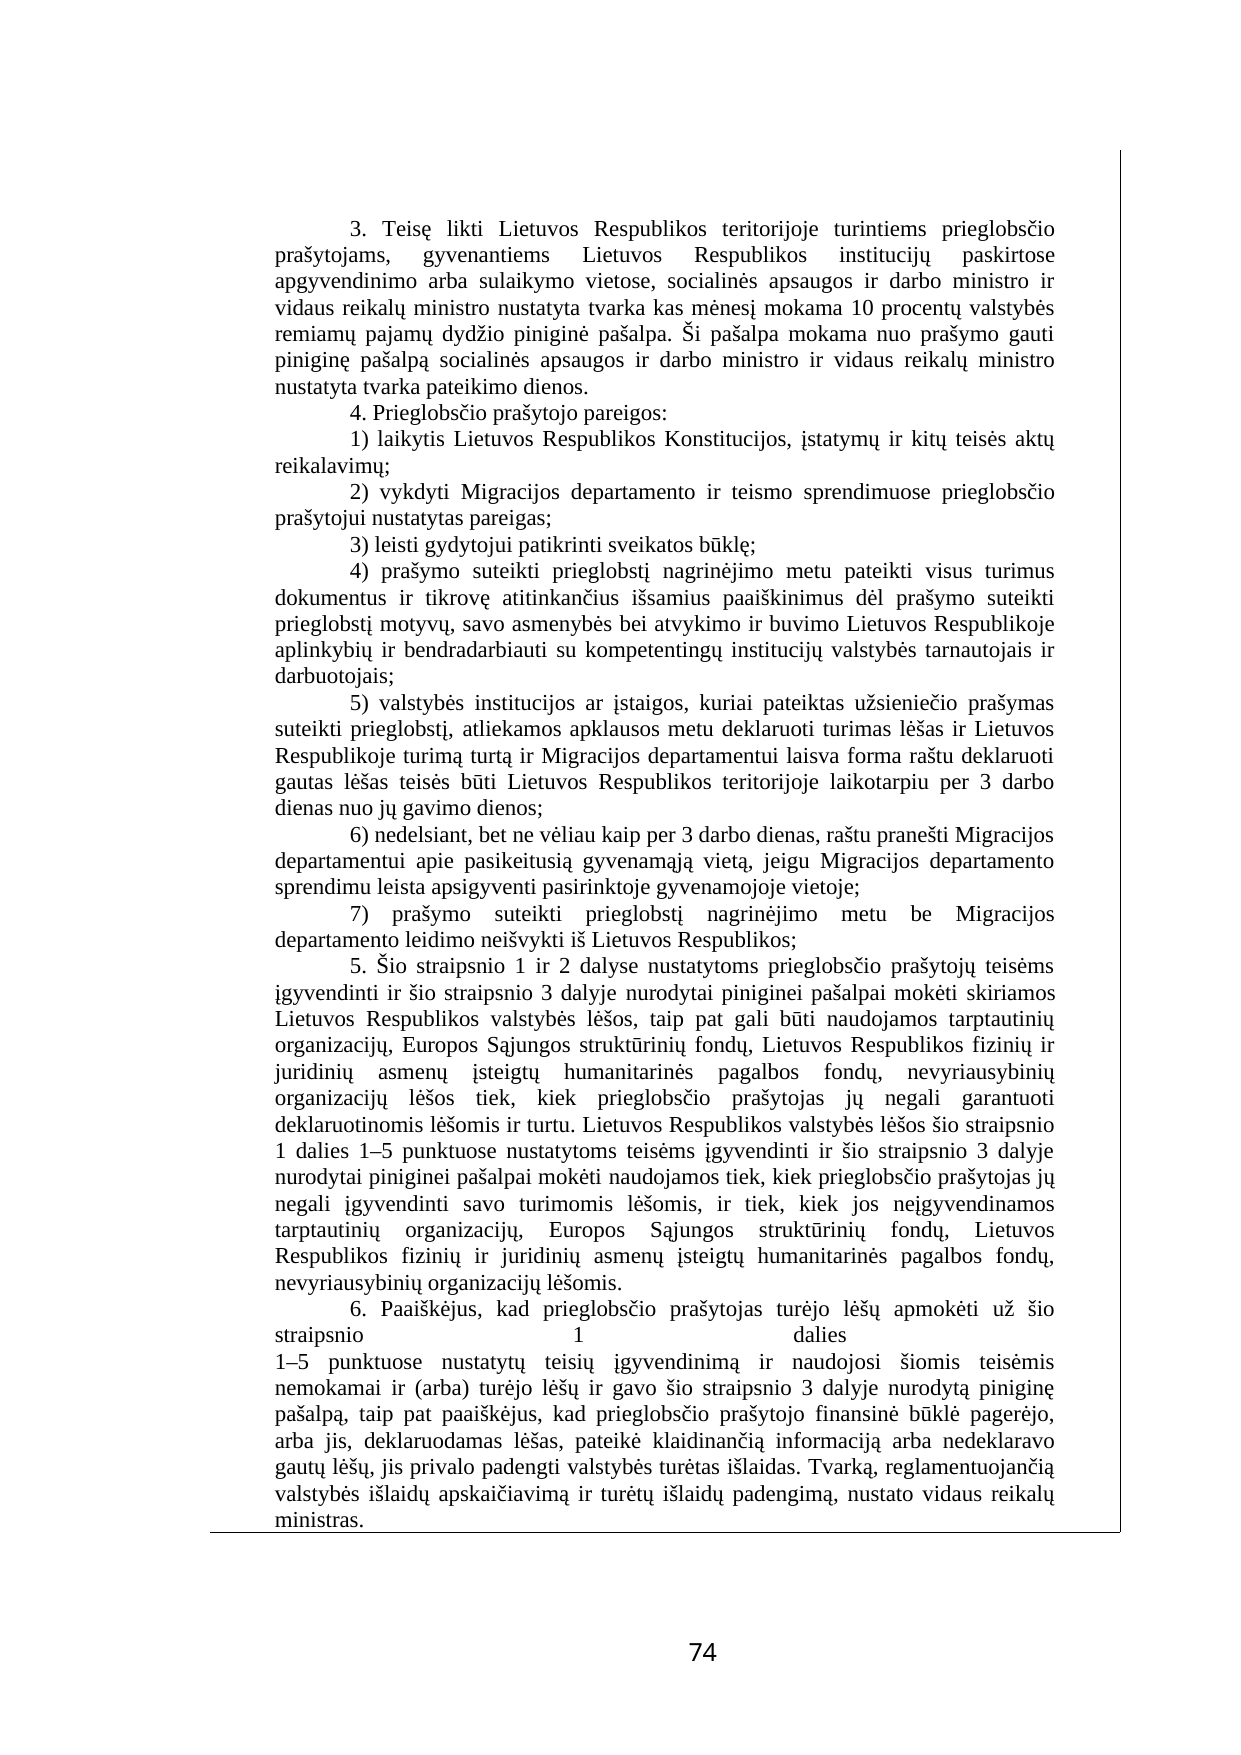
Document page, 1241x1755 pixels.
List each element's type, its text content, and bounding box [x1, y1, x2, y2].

text 7) prašymo suteikti prieglobstį nagrinėjimo metu be Migracijos departamento leidimo neišvykti iš Lietuvos Respublikos; [210, 900, 1120, 952]
text 5. Šio straipsnio 1 ir 2 dalyse nustatytoms prieglobsčio prašytojų teisėms įgyvendinti ir šio straipsnio 3 dalyje nurodytai piniginei pašalpai mokėti skiriamos Lietuvos Respublikos valstybės lėšos, taip pat gali būti naudojamos tarptautinių organizacijų, Europos Sąjungos struktūrinių fondų, Lietuvos Respublikos fizinių ir juridinių asmenų įsteigtų humanitarinės pagalbos fondų, nevyriausybinių organizacijų lėšos tiek, kiek prieglobsčio prašytojas jų negali garantuoti deklaruotinomis lėšomis ir turtu. Lietuvos Respublikos valstybės lėšos šio straipsnio 1 dalies 1–5 punktuose nustatytoms teisėms įgyvendinti ir šio straipsnio 3 dalyje nurodytai piniginei pašalpai mokėti naudojamos tiek, kiek prieglobsčio prašytojas jų negali įgyvendinti savo turimomis lėšomis, ir tiek, kiek jos neįgyvendinamos tarptautinių organizacijų, Europos Sąjungos struktūrinių fondų, Lietuvos Respublikos fizinių ir juridinių asmenų įsteigtų humanitarinės pagalbos fondų, nevyriausybinių organizacijų lėšomis. [210, 952, 1120, 1295]
text 3. Teisę likti Lietuvos Respublikos teritorijoje turintiems prieglobsčio prašytojams, gyvenantiems Lietuvos Respublikos institucijų paskirtose apgyvendinimo arba sulaikymo vietose, socialinės apsaugos ir darbo ministro ir vidaus reikalų ministro nustatyta tvarka kas mėnesį mokama 10 procentų valstybės remiamų pajamų dydžio piniginė pašalpa. Ši pašalpa mokama nuo prašymo gauti piniginę pašalpą socialinės apsaugos ir darbo ministro ir vidaus reikalų ministro nustatyta tvarka pateikimo dienos. [210, 150, 1120, 399]
text 5) valstybės institucijos ar įstaigos, kuriai pateiktas užsieniečio prašymas suteikti prieglobstį, atliekamos apklausos metu deklaruoti turimas lėšas ir Lietuvos Respublikoje turimą turtą ir Migracijos departamentui laisva forma raštu deklaruoti gautas lėšas teisės būti Lietuvos Respublikos teritorijoje laikotarpiu per 3 darbo dienas nuo jų gavimo dienos; [210, 689, 1120, 821]
text 6. Paaiškėjus, kad prieglobsčio prašytojas turėjo lėšų apmokėti už šio straipsnio 1 dalies 1–5 punktuose nustatytų teisių įgyvendinimą ir naudojosi šiomis teisėmis nemokamai ir (arba) turėjo lėšų ir gavo šio straipsnio 3 dalyje nurodytą piniginę pašalpą, taip pat paaiškėjus, kad prieglobsčio prašytojo finansinė būklė pagerėjo, arba jis, deklaruodamas lėšas, pateikė klaidinančią informaciją arba nedeklaravo gautų lėšų, jis privalo padengti valstybės turėtas išlaidas. Tvarką, reglamentuojančią valstybės išlaidų apskaičiavimą ir turėtų išlaidų padengimą, nustato vidaus reikalų ministras. [210, 1295, 1120, 1532]
text 2) vykdyti Migracijos departamento ir teismo sprendimuose prieglobsčio prašytojui nustatytas pareigas; [210, 478, 1120, 531]
text 3) leisti gydytojui patikrinti sveikatos būklę; [210, 531, 1120, 557]
text 6) nedelsiant, bet ne vėliau kaip per 3 darbo dienas, raštu pranešti Migracijos departamentui apie pasikeitusią gyvenamąją vietą, jeigu Migracijos departamento sprendimu leista apsigyventi pasirinktoje gyvenamojoje vietoje; [210, 821, 1120, 900]
text 4. Prieglobsčio prašytojo pareigos: [210, 399, 1120, 425]
text 4) prašymo suteikti prieglobstį nagrinėjimo metu pateikti visus turimus dokumentus ir tikrovę atitinkančius išsamius paaiškinimus dėl prašymo suteikti prieglobstį motyvų, savo asmenybės bei atvykimo ir buvimo Lietuvos Respublikoje aplinkybių ir bendradarbiauti su kompetentingų institucijų valstybės tarnautojais ir darbuotojais; [210, 557, 1120, 689]
text 1) laikytis Lietuvos Respublikos Konstitucijos, įstatymų ir kitų teisės aktų reikalavimų; [210, 425, 1120, 478]
